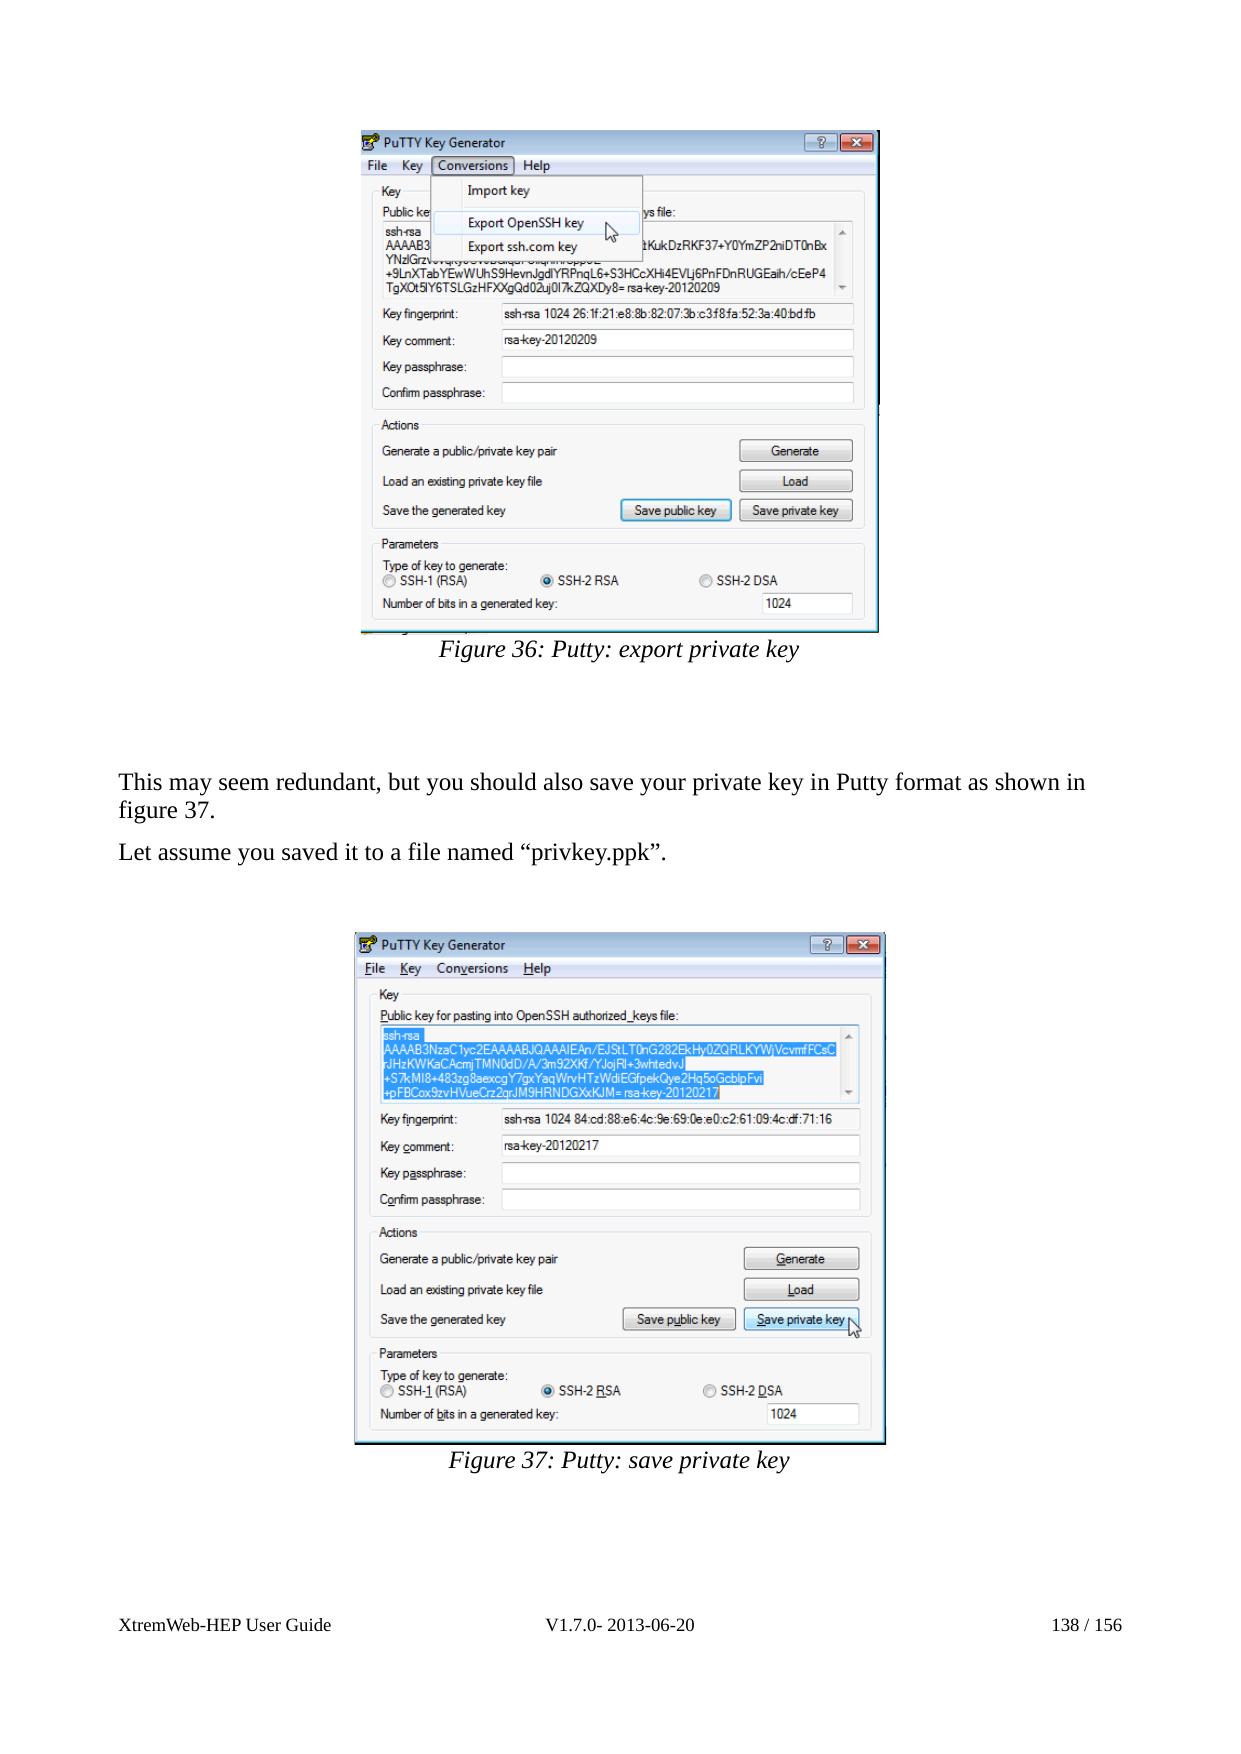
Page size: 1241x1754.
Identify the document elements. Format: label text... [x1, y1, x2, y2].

text Figure 36: Putty: export private key [361, 635, 879, 663]
text This may seem redundant, but you should also save your private key in Putty format as shown in figure 37. [118, 767, 1122, 824]
picture [360, 130, 880, 635]
text Let assume you saved it to a file named “privkey.ppk”. [118, 837, 1122, 866]
picture [354, 932, 887, 1445]
text Figure 37: Putty: save private key [354, 1445, 886, 1473]
